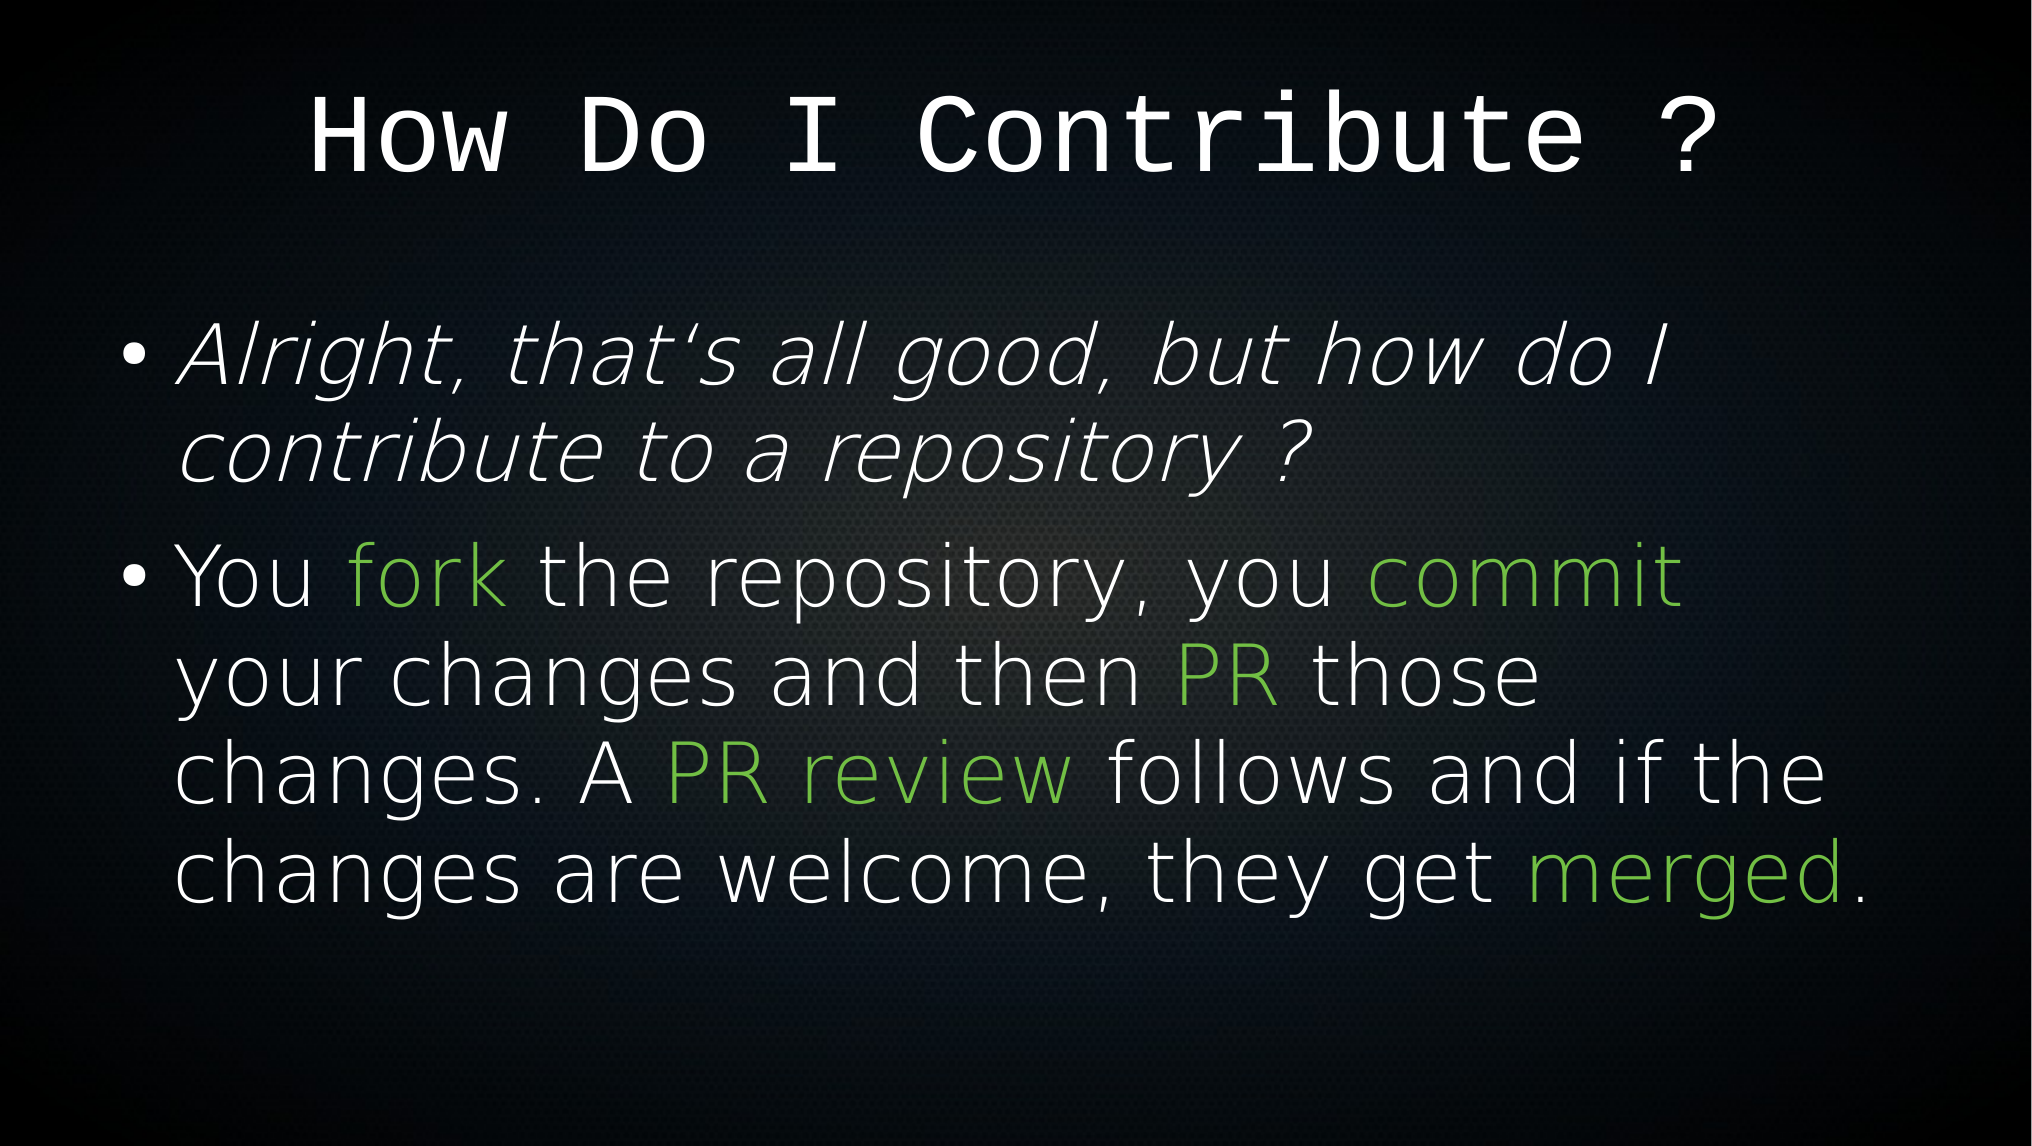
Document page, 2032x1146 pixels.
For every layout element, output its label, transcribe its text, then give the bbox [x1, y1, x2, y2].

list Alright, that‘s all good, but how do I contribute to a repository ? You fork the repository, you commit your changes and then PR those changes. A PR review follows and if the changes are welcome, they get merged. [101, 307, 1890, 972]
picture [0, 0, 2032, 1146]
title How Do I Contribute ? [101, 45, 1930, 237]
